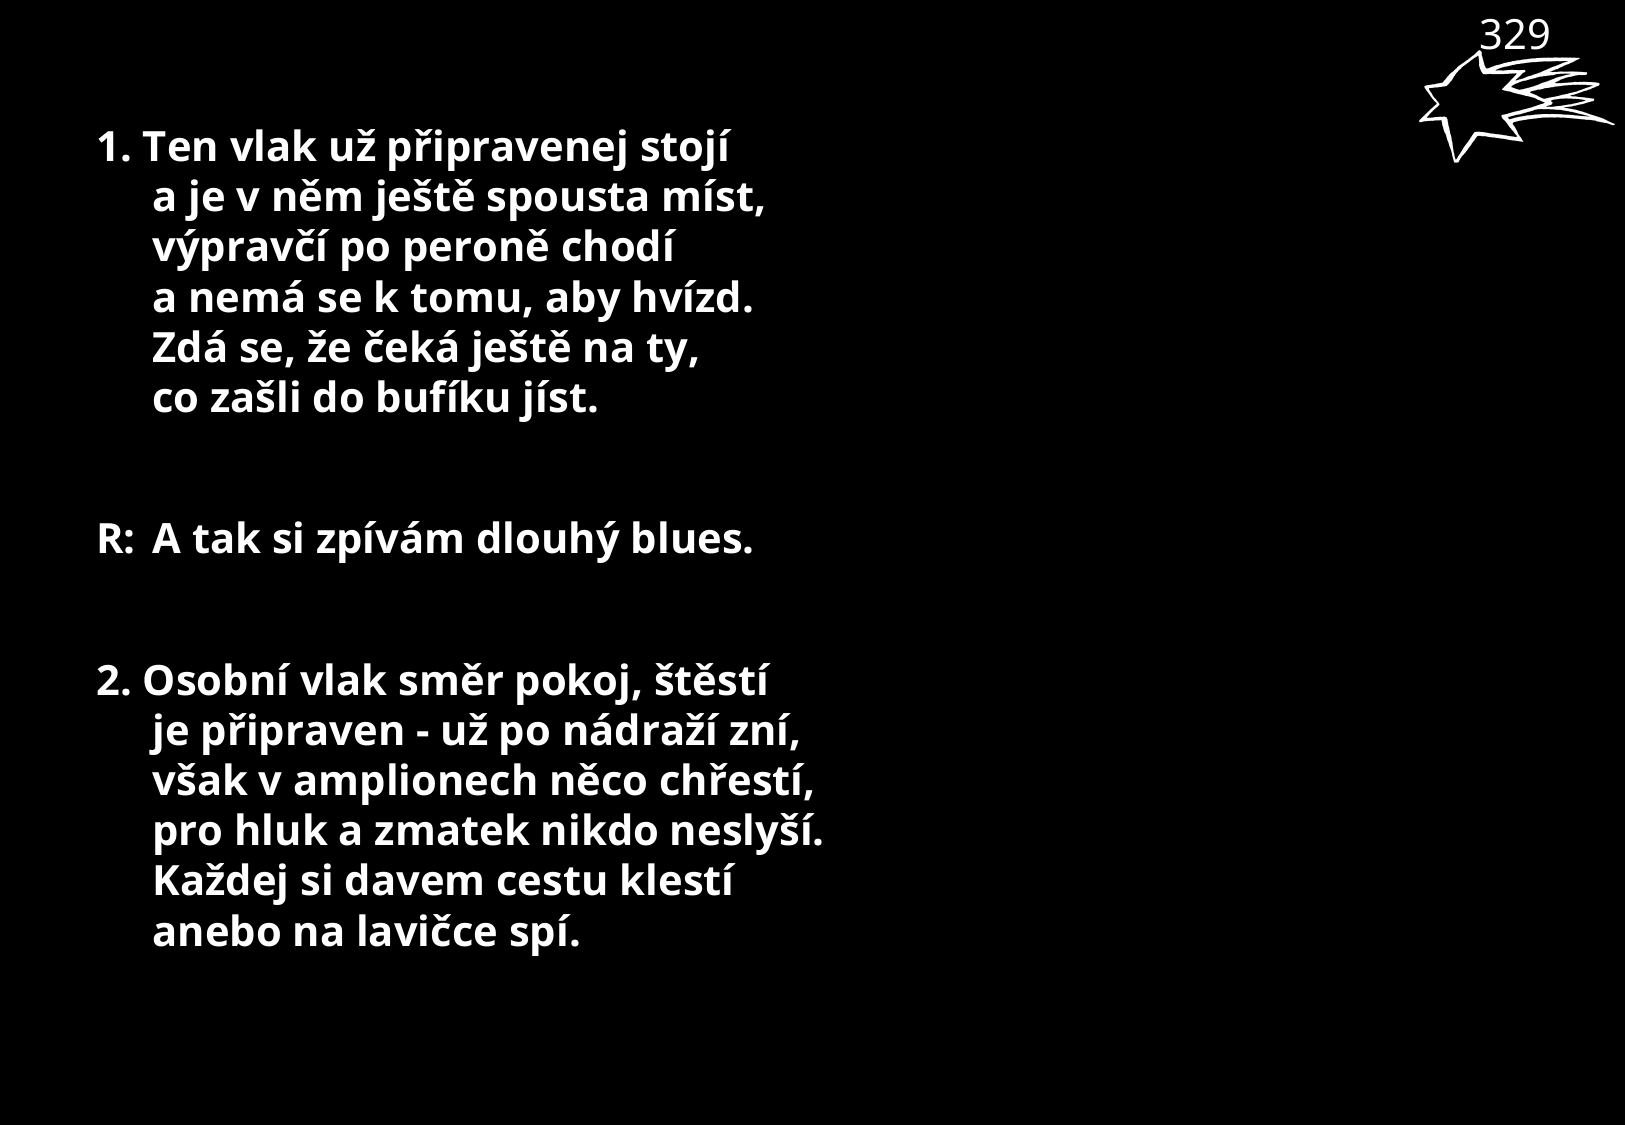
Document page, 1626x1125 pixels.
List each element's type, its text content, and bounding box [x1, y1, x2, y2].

list 1. Ten vlak už připravenej stojí a je v něm ještě spousta míst, výpravčí po peroně chodí a nemá se k tomu, aby hvízd. Zdá se, že čeká ještě na ty, co zašli do bufíku jíst. R: A tak si zpívám dlouhý blues. 2. Osobní vlak směr pokoj, štěstí je připraven - už po nádraží zní, však v amplionech něco chřestí, pro hluk a zmatek nikdo neslyší. Každej si davem cestu klestí anebo na lavičce spí. [81, 112, 1544, 1101]
text_box 329 [1405, 0, 1626, 66]
